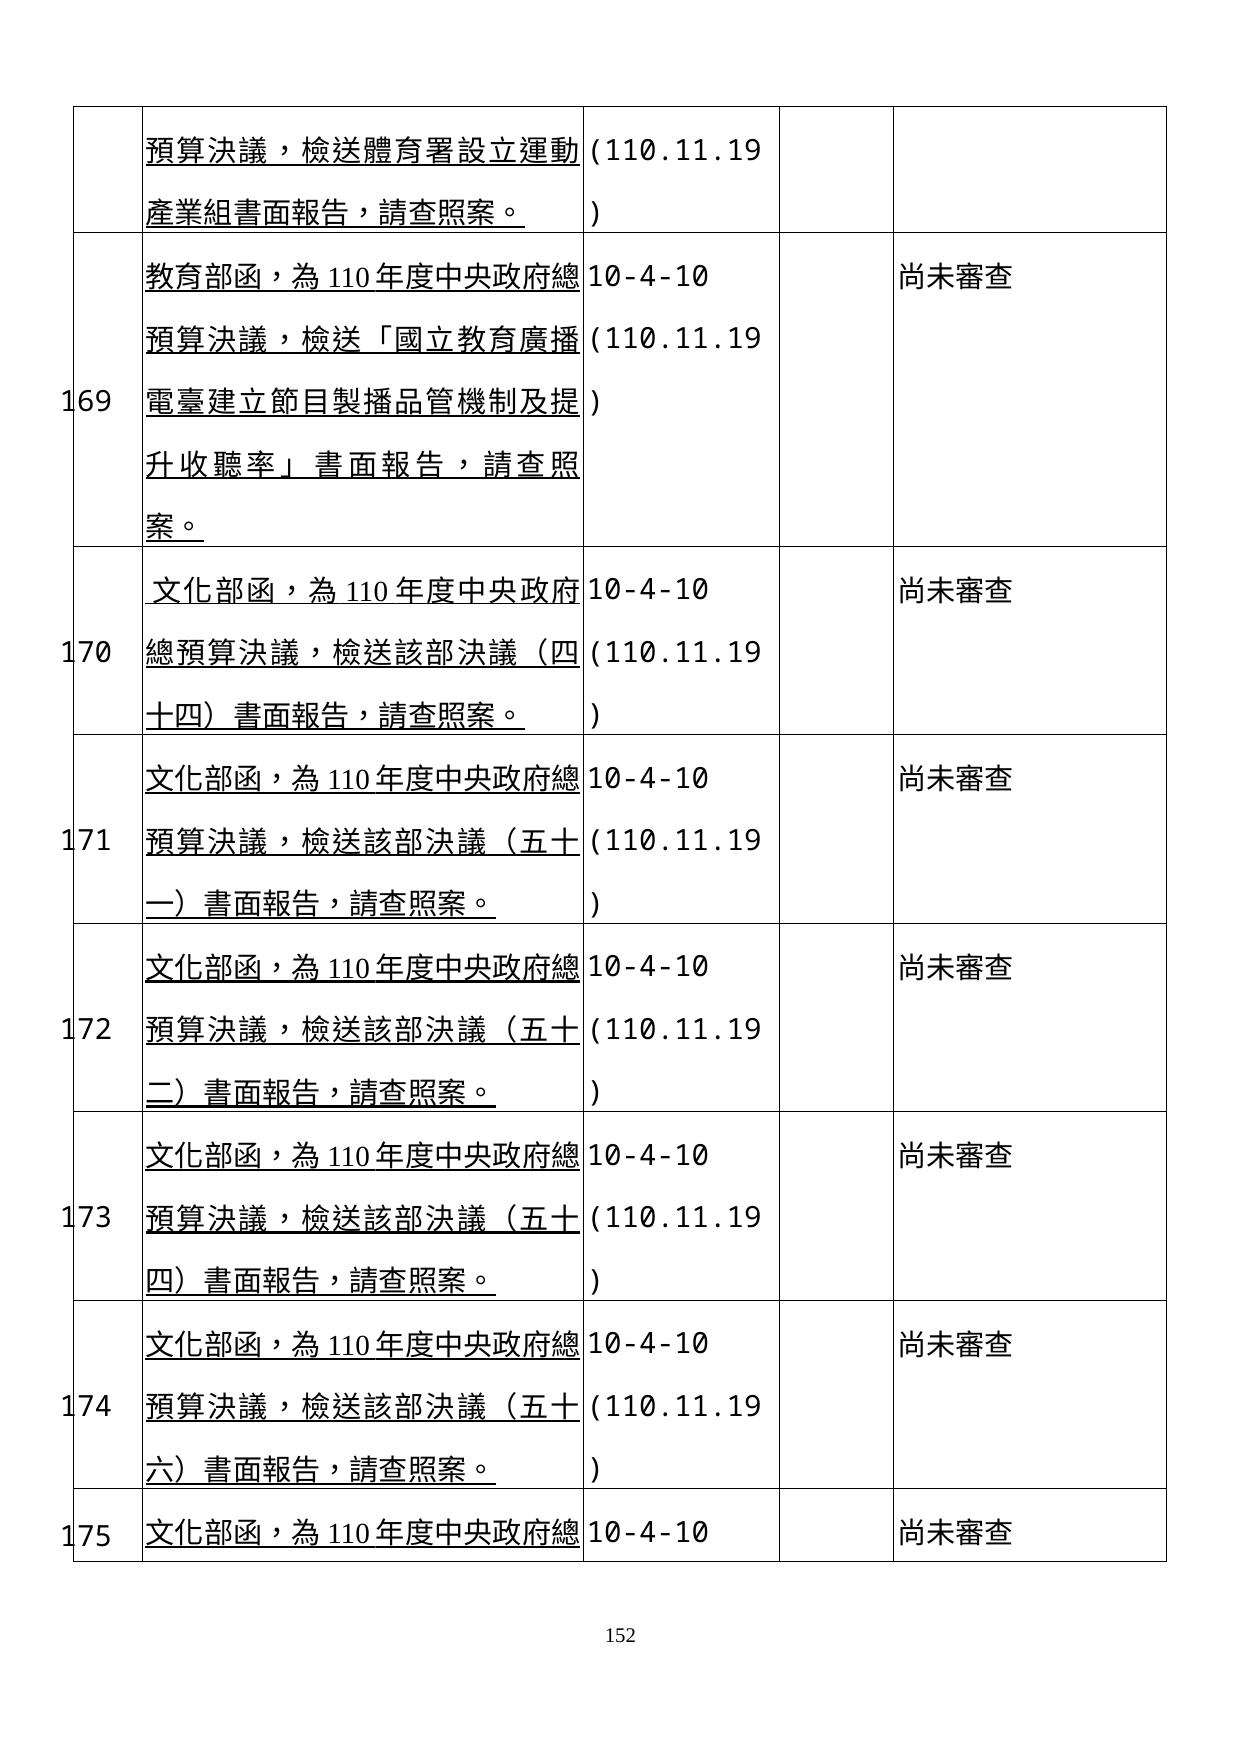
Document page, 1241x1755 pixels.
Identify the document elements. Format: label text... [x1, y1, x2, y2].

table_cell 尚未審查 [894, 1301, 1166, 1488]
table_cell 預算決議，檢送體育署設立運動產業組書面報告，請查照案。 [143, 107, 583, 232]
table_cell 10-4-10 (110.11.19) [584, 233, 779, 546]
table_cell 10-4-10 (110.11.19) [584, 1112, 779, 1300]
table_cell [74, 1301, 142, 1488]
table_cell [780, 107, 893, 232]
table_cell 10-4-10 [584, 1489, 779, 1561]
table_cell 文化部函，為110年度中央政府總 [143, 1489, 583, 1561]
table_cell 文化部函，為110年度中央政府總預算決議，檢送該部決議（五十二）書面報告，請查照案。 [143, 924, 583, 1111]
table_cell [780, 547, 893, 734]
table_cell 10-4-10 (110.11.19) [584, 924, 779, 1111]
table_cell 文化部函，為110年度中央政府總預算決議，檢送該部決議（五十四）書面報告，請查照案。 [143, 1112, 583, 1300]
table_cell [780, 1489, 893, 1561]
table_cell [74, 233, 142, 546]
table_cell [780, 1301, 893, 1488]
table_cell [74, 924, 142, 1111]
table_cell [74, 547, 142, 734]
table_cell 教育部函，為110年度中央政府總預算決議，檢送「國立教育廣播電臺建立節目製播品管機制及提升收聽率」書面報告，請查照案。 [143, 233, 583, 546]
table_cell 尚未審查 [894, 1489, 1166, 1561]
table_cell 文化部函，為110年度中央政府總預算決議，檢送該部決議（四十四）書面報告，請查照案。 [143, 547, 583, 734]
table_cell (110.11.19) [584, 107, 779, 232]
table_cell 文化部函，為110年度中央政府總預算決議，檢送該部決議（五十一）書面報告，請查照案。 [143, 735, 583, 923]
table_cell [74, 735, 142, 923]
table_cell [74, 107, 142, 232]
table_cell 尚未審查 [894, 735, 1166, 923]
table_cell [780, 924, 893, 1111]
table_cell 尚未審查 [894, 233, 1166, 546]
table_cell 尚未審查 [894, 924, 1166, 1111]
table_cell [74, 1489, 142, 1561]
table_cell [74, 1112, 142, 1300]
table_cell [780, 735, 893, 923]
table_cell 文化部函，為110年度中央政府總預算決議，檢送該部決議（五十六）書面報告，請查照案。 [143, 1301, 583, 1488]
table_cell [894, 107, 1166, 232]
table_cell 尚未審查 [894, 547, 1166, 734]
table_cell 10-4-10 (110.11.19) [584, 547, 779, 734]
table_cell 10-4-10 (110.11.19) [584, 1301, 779, 1488]
table_cell [780, 233, 893, 546]
table_cell [780, 1112, 893, 1300]
table_cell 尚未審查 [894, 1112, 1166, 1300]
table_cell 10-4-10 (110.11.19) [584, 735, 779, 923]
